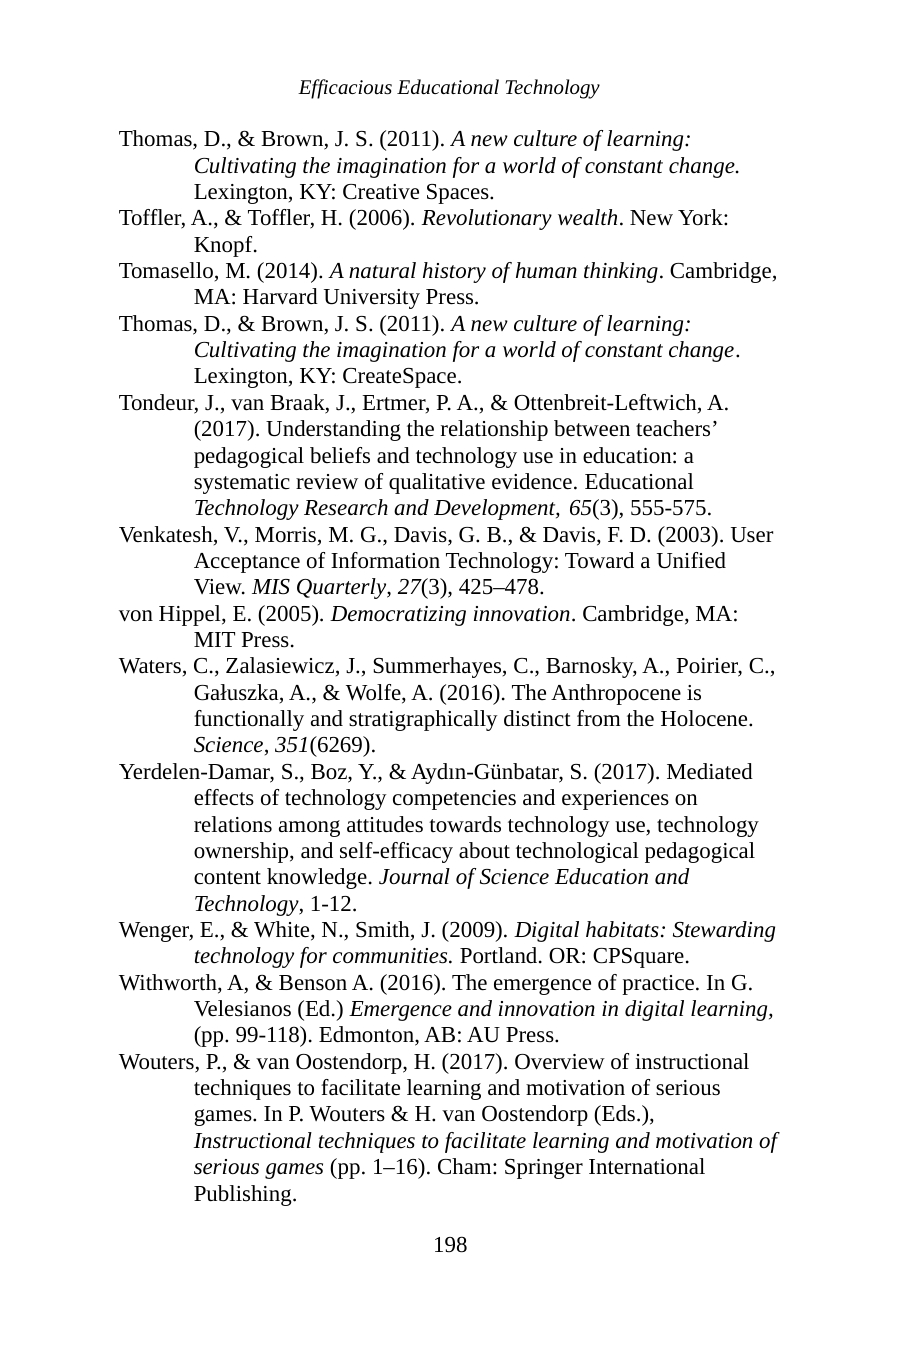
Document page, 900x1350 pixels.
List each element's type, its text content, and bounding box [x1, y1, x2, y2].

text Withworth, A, & Benson A. (2016). The emergence of practice. In G. Velesianos (Ed.) Emergence and innovation in digital learning, (pp. 99-118). Edmonton, AB: AU Press. [118, 969, 781, 1048]
text Thomas, D., & Brown, J. S. (2011). A new culture of learning: Cultivating the imagination for a world of constant change. Lexington, KY: Creative Spaces. [118, 125, 781, 204]
text Tomasello, M. (2014). A natural history of human thinking. Cambridge, MA: Harvard University Press. [118, 257, 781, 310]
text Waters, C., Zalasiewicz, J., Summerhayes, C., Barnosky, A., Poirier, C., Gałuszka, A., & Wolfe, A. (2016). The Anthropocene is functionally and stratigraphically distinct from the Holocene. Science, 351(6269). [118, 652, 781, 758]
text von Hippel, E. (2005). Democratizing innovation. Cambridge, MA: MIT Press. [118, 600, 781, 652]
text Thomas, D., & Brown, J. S. (2011). A new culture of learning: Cultivating the imagination for a world of constant change. Lexington, KY: CreateSpace. [118, 310, 781, 389]
text Wouters, P., & van Oostendorp, H. (2017). Overview of instructional techniques to facilitate learning and motivation of serious games. In P. Wouters & H. van Oostendorp (Eds.), Instructional techniques to facilitate learning and motivation of serious games (pp. 1–16). Cham: Springer International Publishing. [118, 1048, 781, 1206]
text Wenger, E., & White, N., Smith, J. (2009). Digital habitats: Stewarding technology for communities. Portland. OR: CPSquare. [118, 916, 781, 969]
text Yerdelen-Damar, S., Boz, Y., & Aydın-Günbatar, S. (2017). Mediated effects of technology competencies and experiences on relations among attitudes towards technology use, technology ownership, and self-efficacy about technological pedagogical content knowledge. Journal of Science Education and Technology, 1-12. [118, 758, 781, 916]
text Venkatesh, V., Morris, M. G., Davis, G. B., & Davis, F. D. (2003). User Acceptance of Information Technology: Toward a Unified View. MIS Quarterly, 27(3), 425–478. [118, 521, 781, 600]
text Tondeur, J., van Braak, J., Ertmer, P. A., & Ottenbreit-Leftwich, A. (2017). Understanding the relationship between teachers’ pedagogical beliefs and technology use in education: a systematic review of qualitative evidence. Educational Technology Research and Development, 65(3), 555-575. [118, 389, 781, 521]
text Toffler, A., & Toffler, H. (2006). Revolutionary wealth. New York: Knopf. [118, 204, 781, 257]
